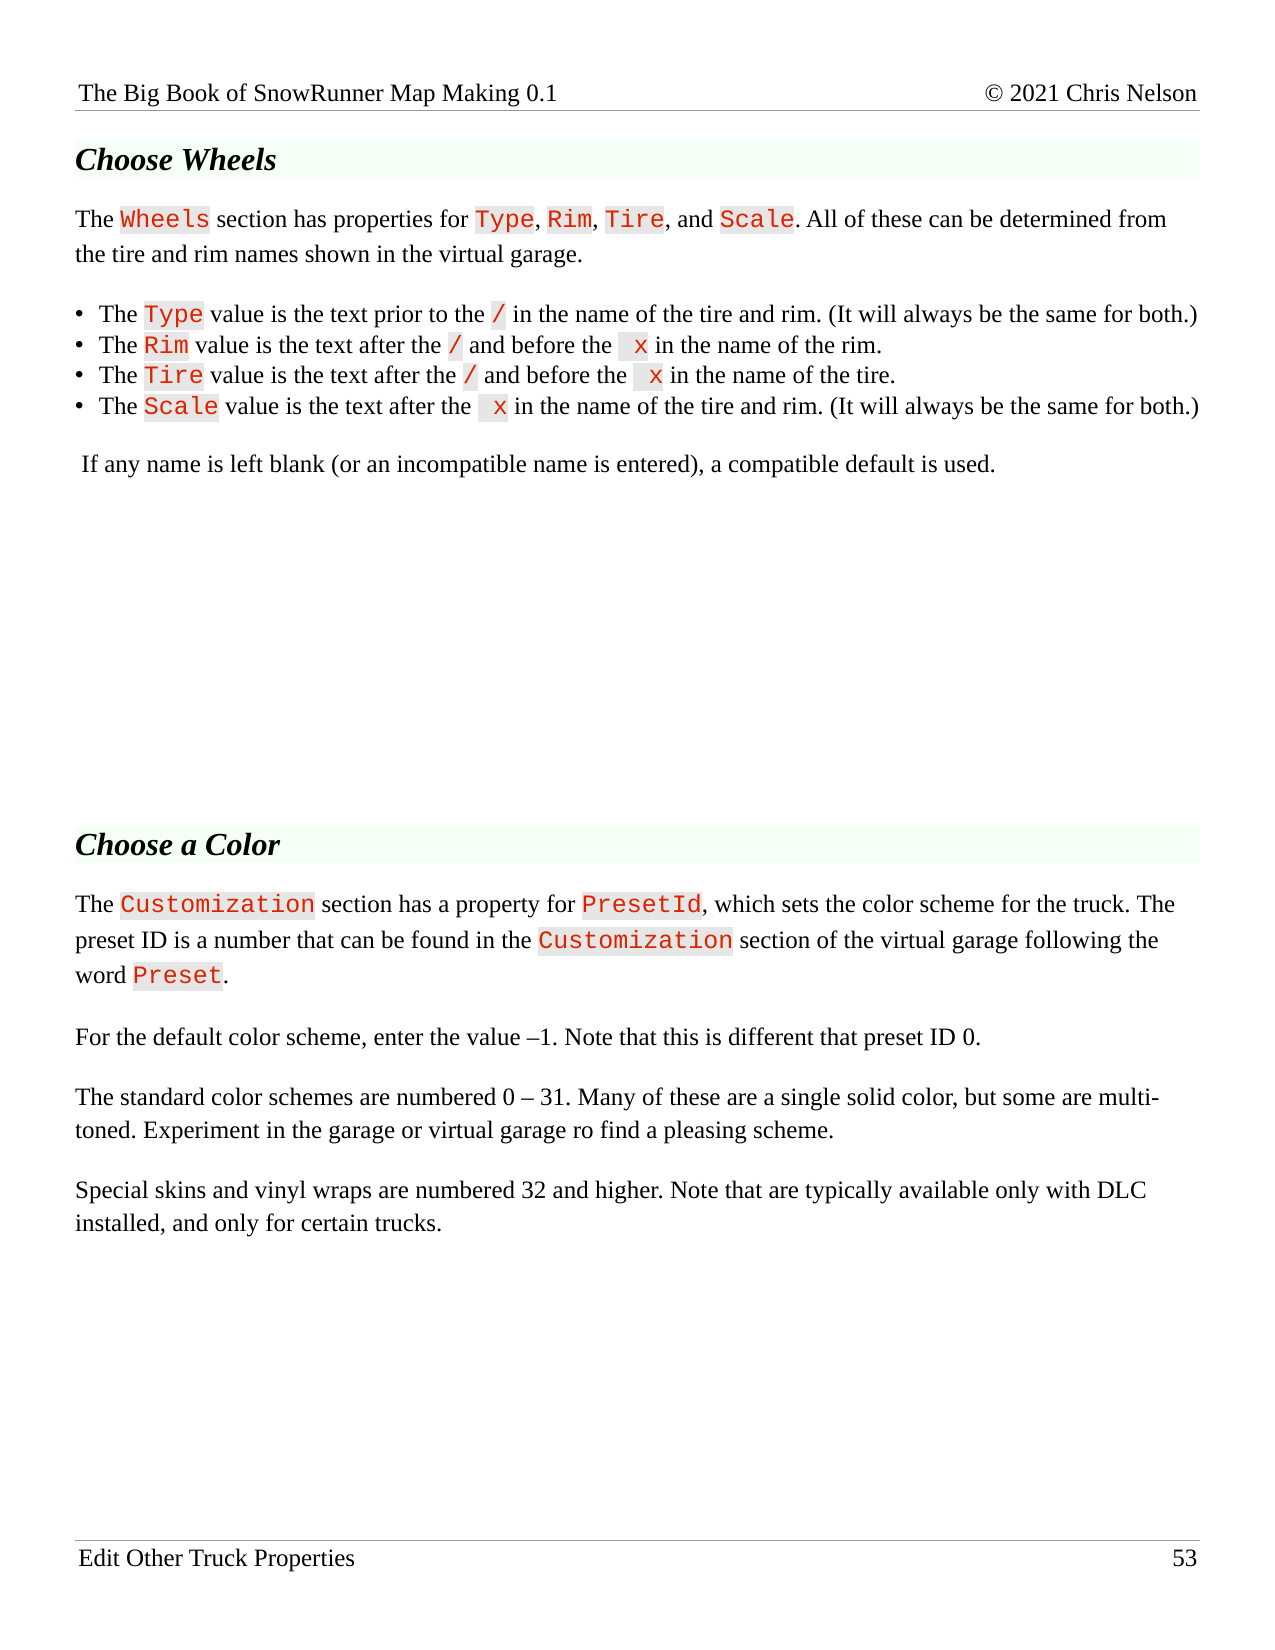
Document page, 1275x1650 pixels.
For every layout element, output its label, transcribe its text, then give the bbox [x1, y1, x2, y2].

list The Scale value is the text after the x in the name of the tire and rim. (It will always be the same for both.) [75, 391, 1200, 422]
text For the default color scheme, enter the value –1. Note that this is different that preset ID 0. [75, 1022, 1200, 1051]
text The Wheels section has properties for Type, Rim, Tire, and Scale. All of these can be determined from the tire and rim names shown in the virtual garage. [75, 204, 1200, 268]
text The Customization section has a property for PresetId, which sets the color scheme for the truck. The preset ID is a number that can be found in the Customization section of the virtual garage following the word Preset. [75, 889, 1200, 991]
text If any name is left blank (or an incompatible name is entered), a compatible default is used. [75, 449, 1200, 478]
list The Type value is the text prior to the / in the name of the tire and rim. (It will always be the same for both.) [75, 299, 1200, 330]
text Special skins and vinyl wraps are numbered 32 and higher. Note that are typically available only with DLC installed, and only for certain trucks. [75, 1175, 1200, 1237]
text The standard color schemes are numbered 0 – 31. Many of these are a single solid color, but some are multi-toned. Experiment in the garage or virtual garage ro find a pleasing scheme. [75, 1082, 1200, 1144]
list The Tire value is the text after the / and before the x in the name of the tire. [75, 361, 1200, 391]
list The Rim value is the text after the / and before the x in the name of the rim. [75, 330, 1200, 361]
subtitle Choose a Color [75, 826, 1200, 863]
subtitle Choose Wheels [75, 140, 1200, 177]
